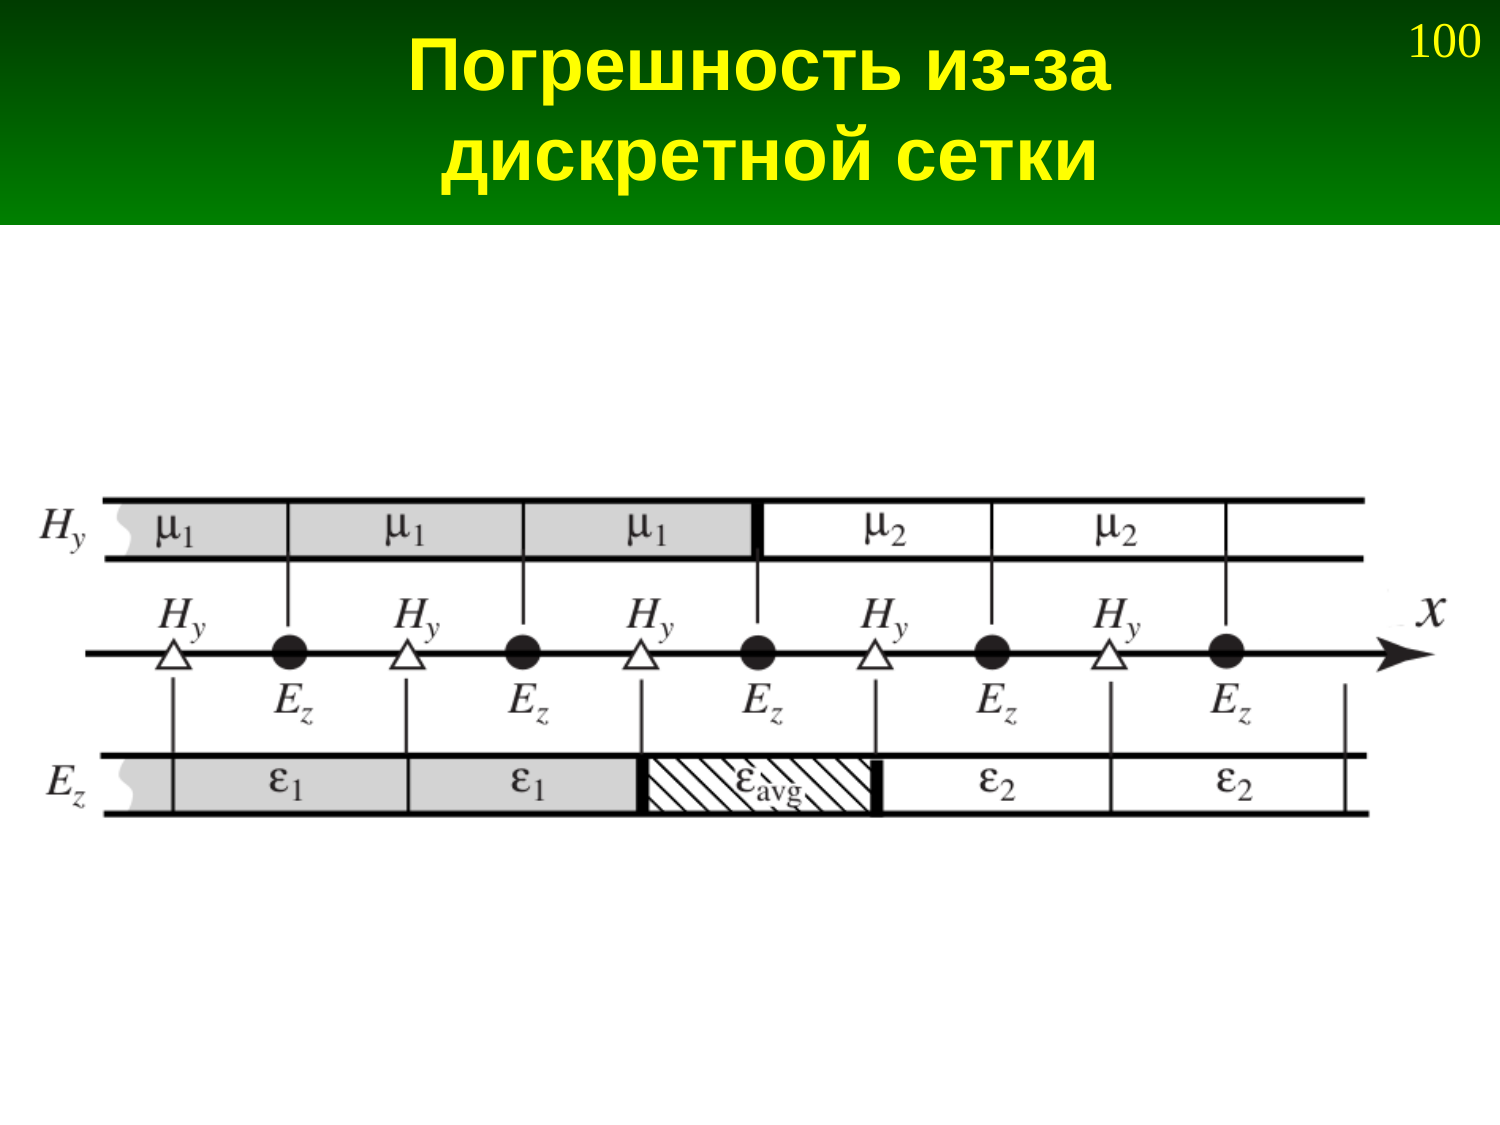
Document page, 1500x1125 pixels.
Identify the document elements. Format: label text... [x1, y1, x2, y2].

title Погрешность из-за дискретной сетки [100, 7, 1441, 204]
picture [35, 472, 1465, 838]
